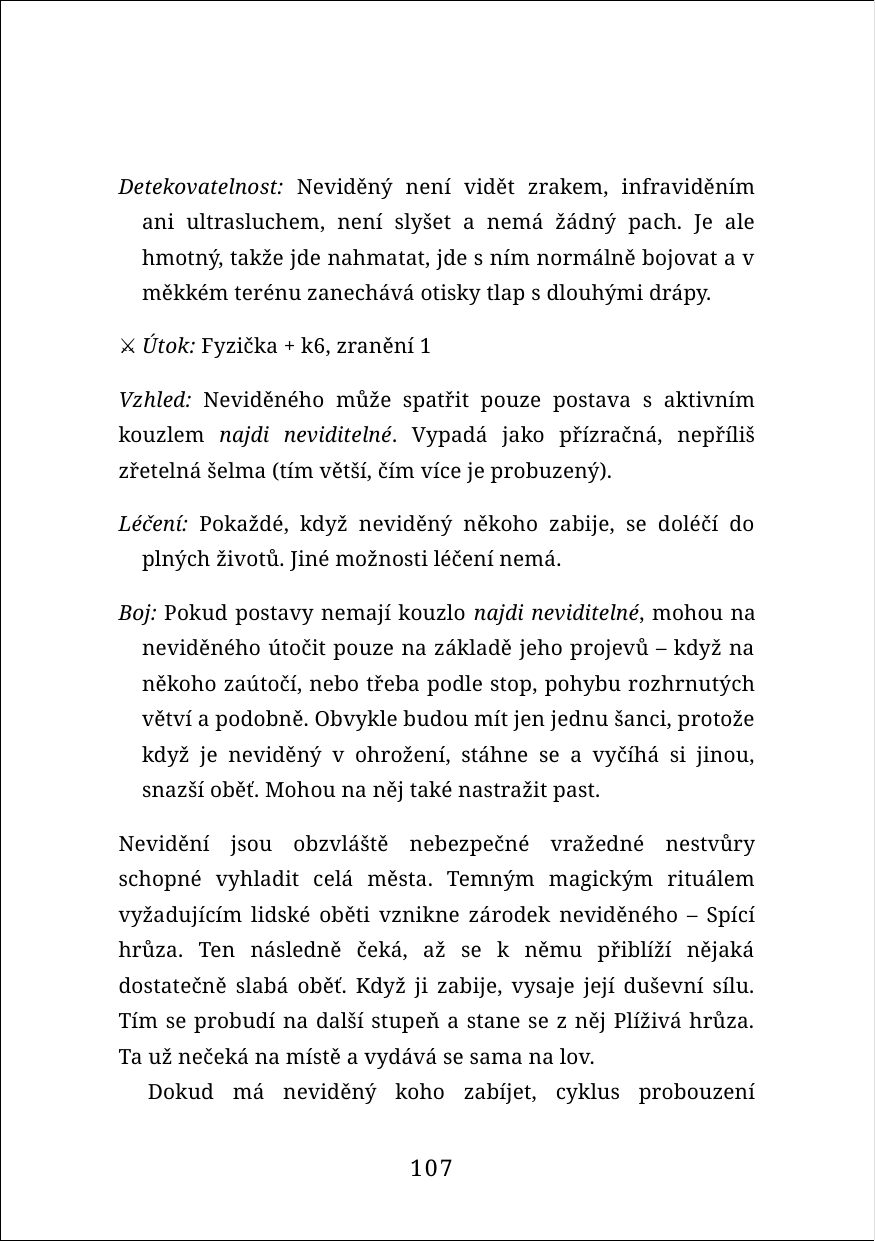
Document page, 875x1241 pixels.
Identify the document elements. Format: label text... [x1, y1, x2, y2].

text Léčení: Pokaždé, když neviděný někoho zabije, se doléčí do plných životů. Jiné možnosti léčení nemá. [118, 509, 756, 573]
text Boj: Pokud postavy nemají kouzlo najdi neviditelné, mohou na neviděného útočit pouze na základě jeho projevů – když na někoho zaútočí, nebo třeba podle stop, pohybu rozhrnutých větví a podobně. Obvykle budou mít jen jednu šanci, protože když je neviděný v ohrožení, stáhne se a vyčíhá si jinou, snazší oběť. Mohou na něj také nastražit past. [118, 598, 756, 804]
text Vzhled: Neviděného může spatřit pouze postava s aktivním kouzlem najdi neviditelné. Vypadá jako přízračná, nepříliš zřetelná šelma (tím větší, čím více je probuzený). [118, 385, 756, 484]
text ⚔ Útok: Fyzička + k6, zranění 1 [118, 332, 756, 360]
text Nevidění jsou obzvláště nebezpečné vražedné nestvůry schopné vyhladit celá města. Temným magickým rituálem vyžadujícím lidské oběti vznikne zárodek neviděného – Spící hrůza. Ten následně čeká, až se k němu přiblíží nějaká dostatečně slabá oběť. Když ji zabije, vysaje její duševní sílu. Tím se probudí na další stupeň a stane se z něj Plíživá hrůza. Ta už nečeká na místě a vydává se sama na lov. Dokud má neviděný koho zabíjet, cyklus probouzení [118, 829, 756, 1106]
text Detekovatelnost: Neviděný není vidět zrakem, infraviděním ani ultrasluchem, není slyšet a nemá žádný pach. Je ale hmotný, takže jde nahmatat, jde s ním normálně bojovat a v měkkém terénu zanechává otisky tlap s dlouhými drápy. [118, 172, 756, 307]
